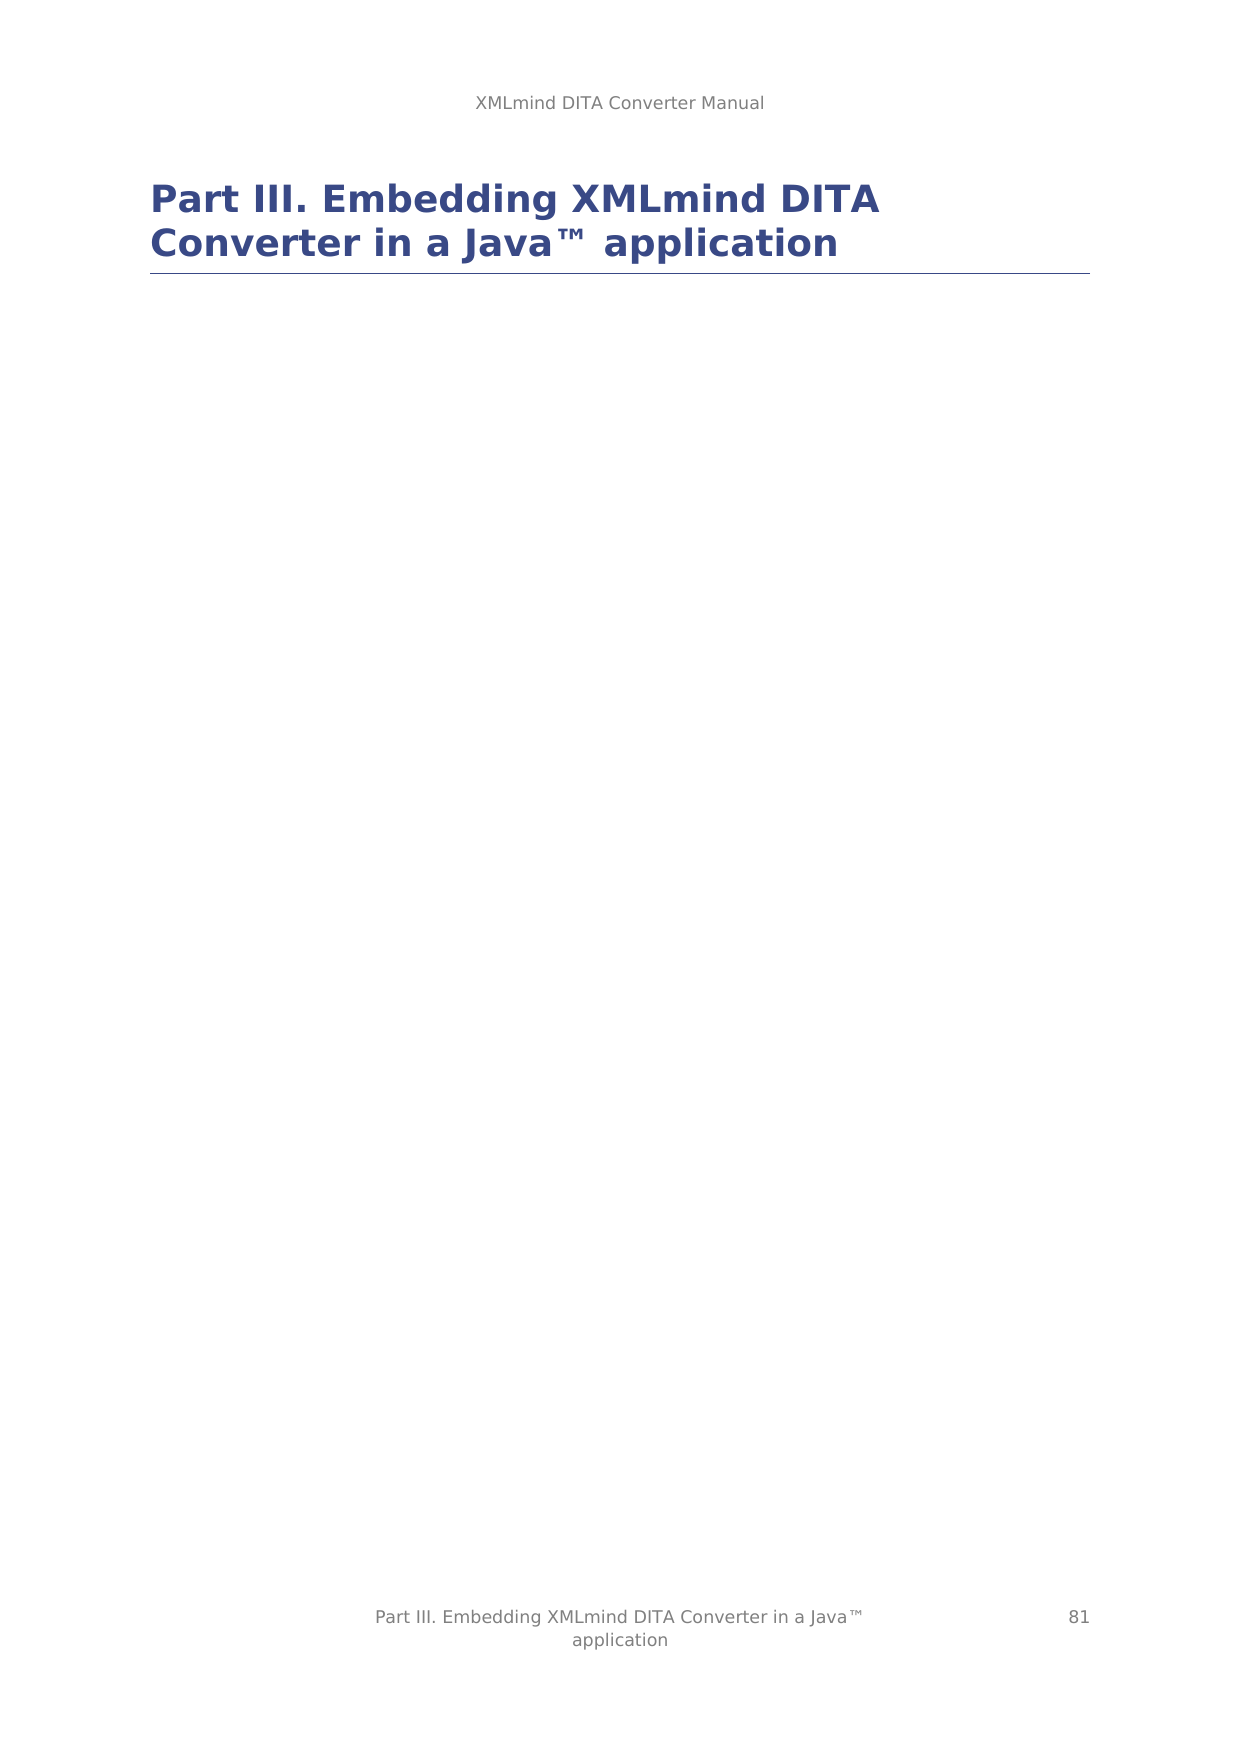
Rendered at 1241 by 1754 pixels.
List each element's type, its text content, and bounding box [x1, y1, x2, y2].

subtitle Part III. Embedding XMLmind DITA Converter in a Java™ application [150, 178, 1090, 273]
